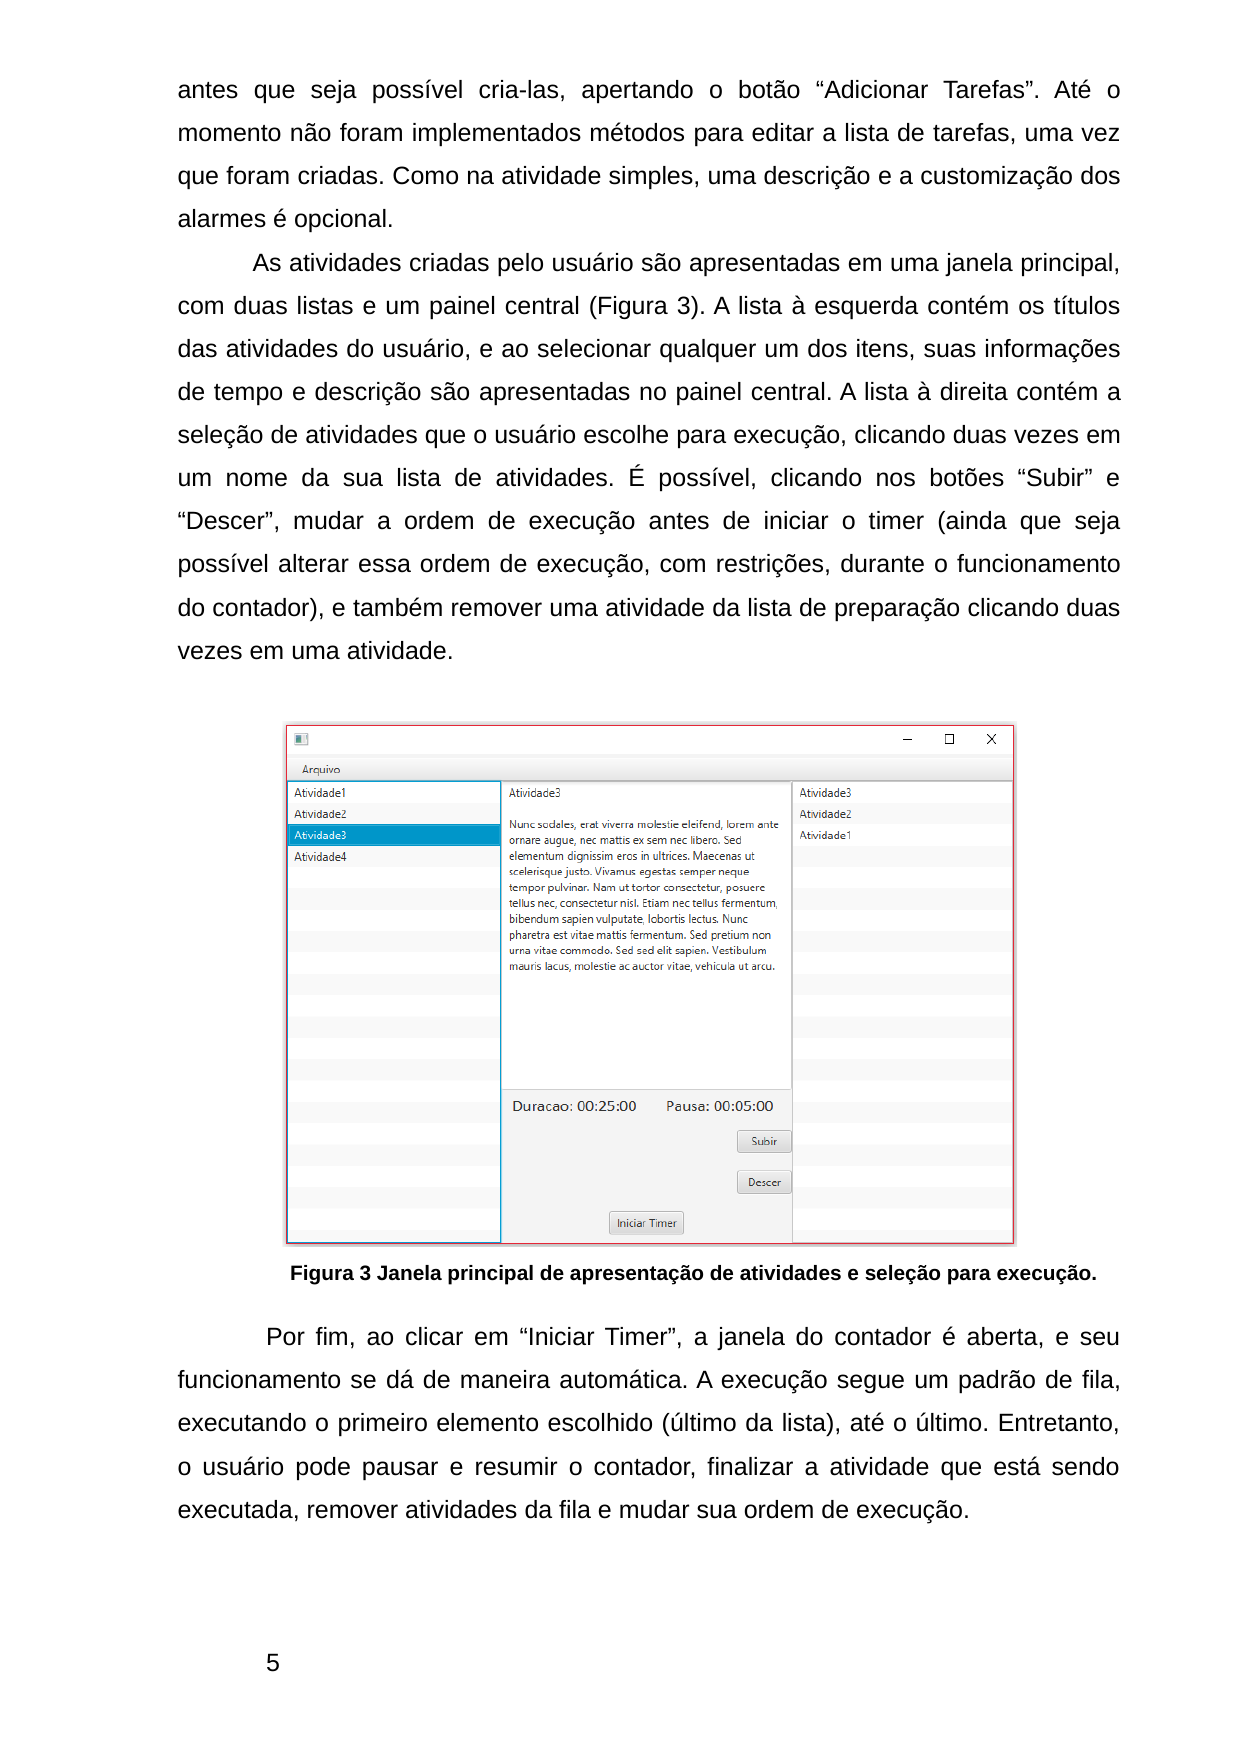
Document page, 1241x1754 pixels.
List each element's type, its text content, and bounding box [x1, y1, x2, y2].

text Figura 3 Janela principal de apresentação de atividades e seleção para execução. [177, 1261, 1122, 1285]
text antes que seja possível cria-las, apertando o botão “Adicionar Tarefas”. Até o momento não foram implementados métodos para editar a lista de tarefas, uma vez que foram criadas. Como na atividade simples, uma descrição e a customização dos alarmes é opcional. [177, 75, 1122, 233]
text As atividades criadas pelo usuário são apresentadas em uma janela principal, com duas listas e um painel central (Figura 3). A lista à esquerda contém os títulos das atividades do usuário, e ao selecionar qualquer um dos itens, suas informações de tempo e descrição são apresentadas no painel central. A lista à direita contém a seleção de atividades que o usuário escolhe para execução, clicando duas vezes em um nome da sua lista de atividades. É possível, clicando nos botões “Subir” e “Descer”, mudar a ordem de execução antes de iniciar o timer (ainda que seja possível alterar essa ordem de execução, com restrições, durante o funcionamento do contador), e também remover uma atividade da lista de preparação clicando duas vezes em uma atividade. [177, 247, 1122, 664]
text Por fim, ao clicar em “Iniciar Timer”, a janela do contador é aberta, e seu funcionamento se dá de maneira automática. A execução segue um padrão de fila, executando o primeiro elemento escolhido (último da lista), até o último. Entretanto, o usuário pode pausar e resumir o contador, finalizar a atividade que está sendo executada, remover atividades da fila e mudar sua ordem de execução. [177, 1322, 1122, 1523]
